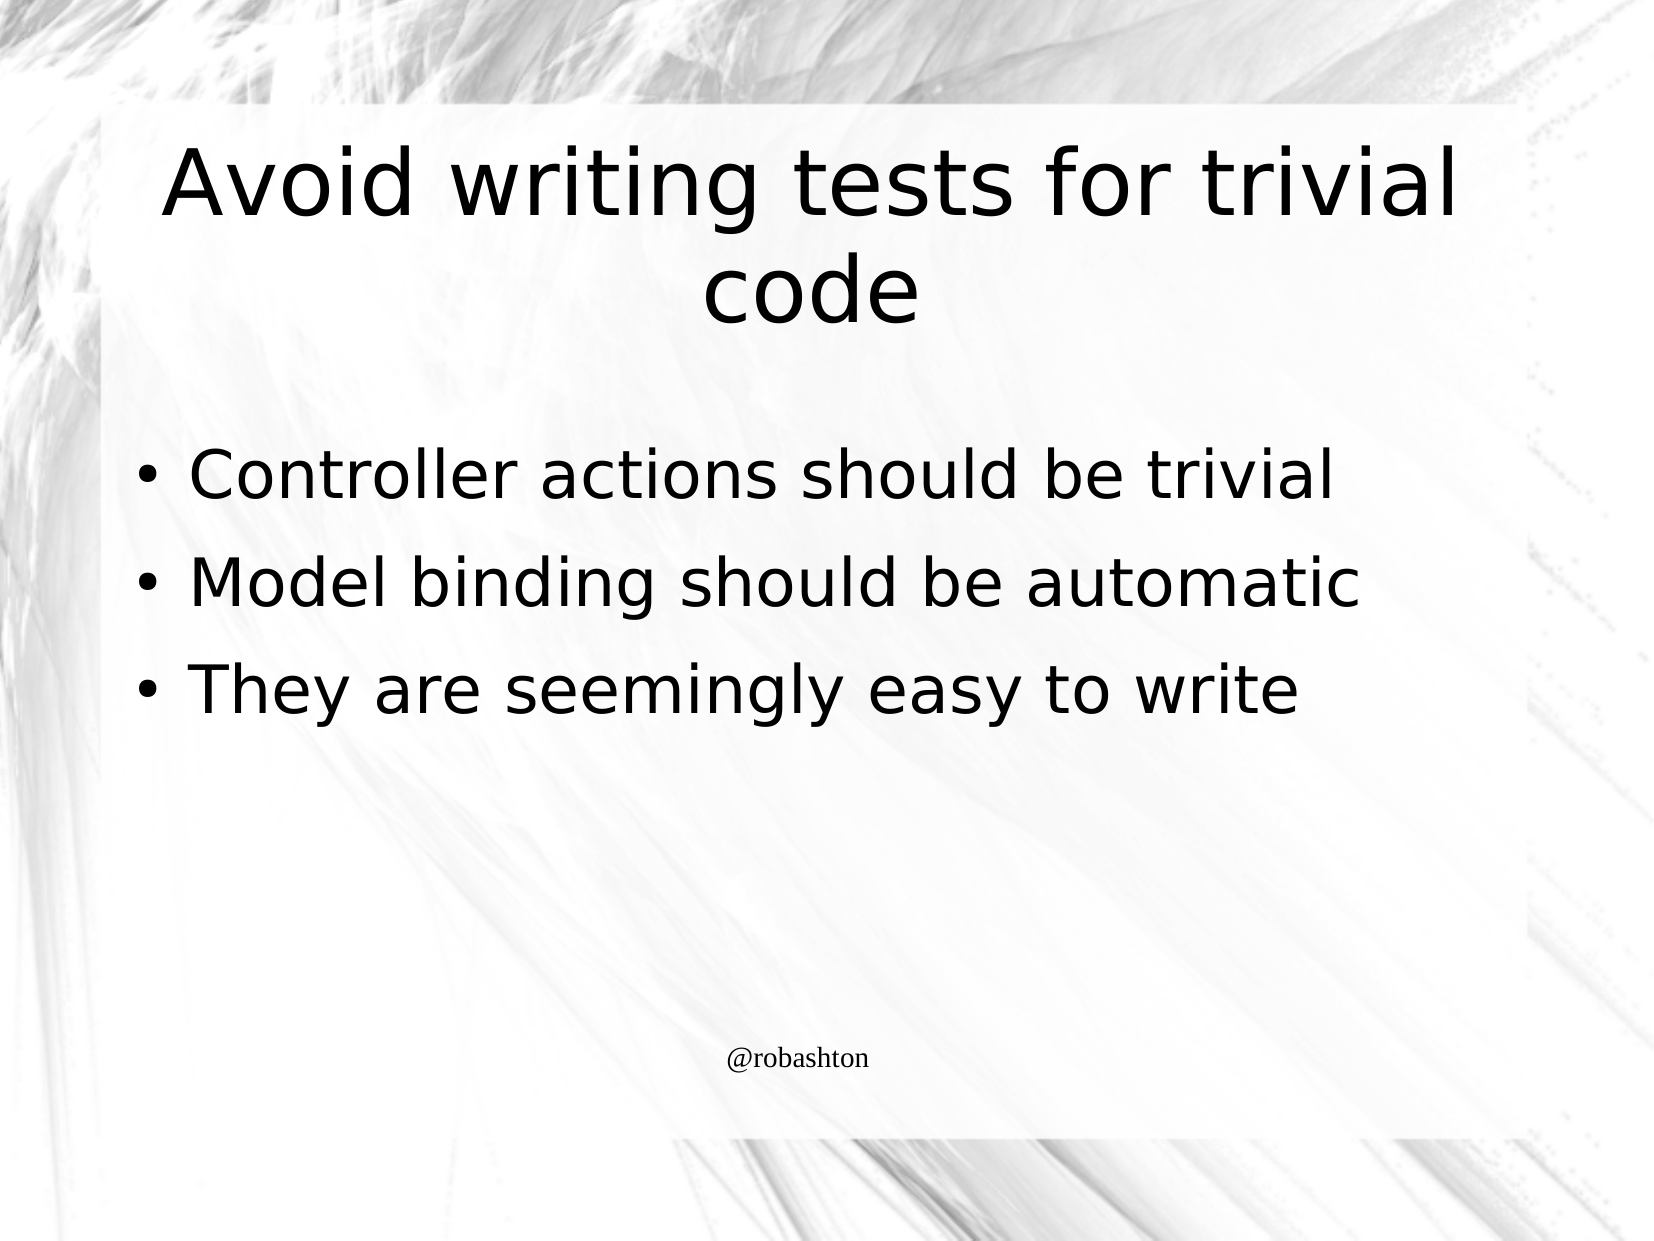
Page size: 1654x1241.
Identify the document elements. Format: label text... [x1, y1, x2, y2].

title Avoid writing tests for trivial code [118, 129, 1506, 344]
list Controller actions should be trivial Model binding should be automatic They are seemingly easy to write [118, 437, 1571, 1157]
picture [0, 0, 1654, 1241]
